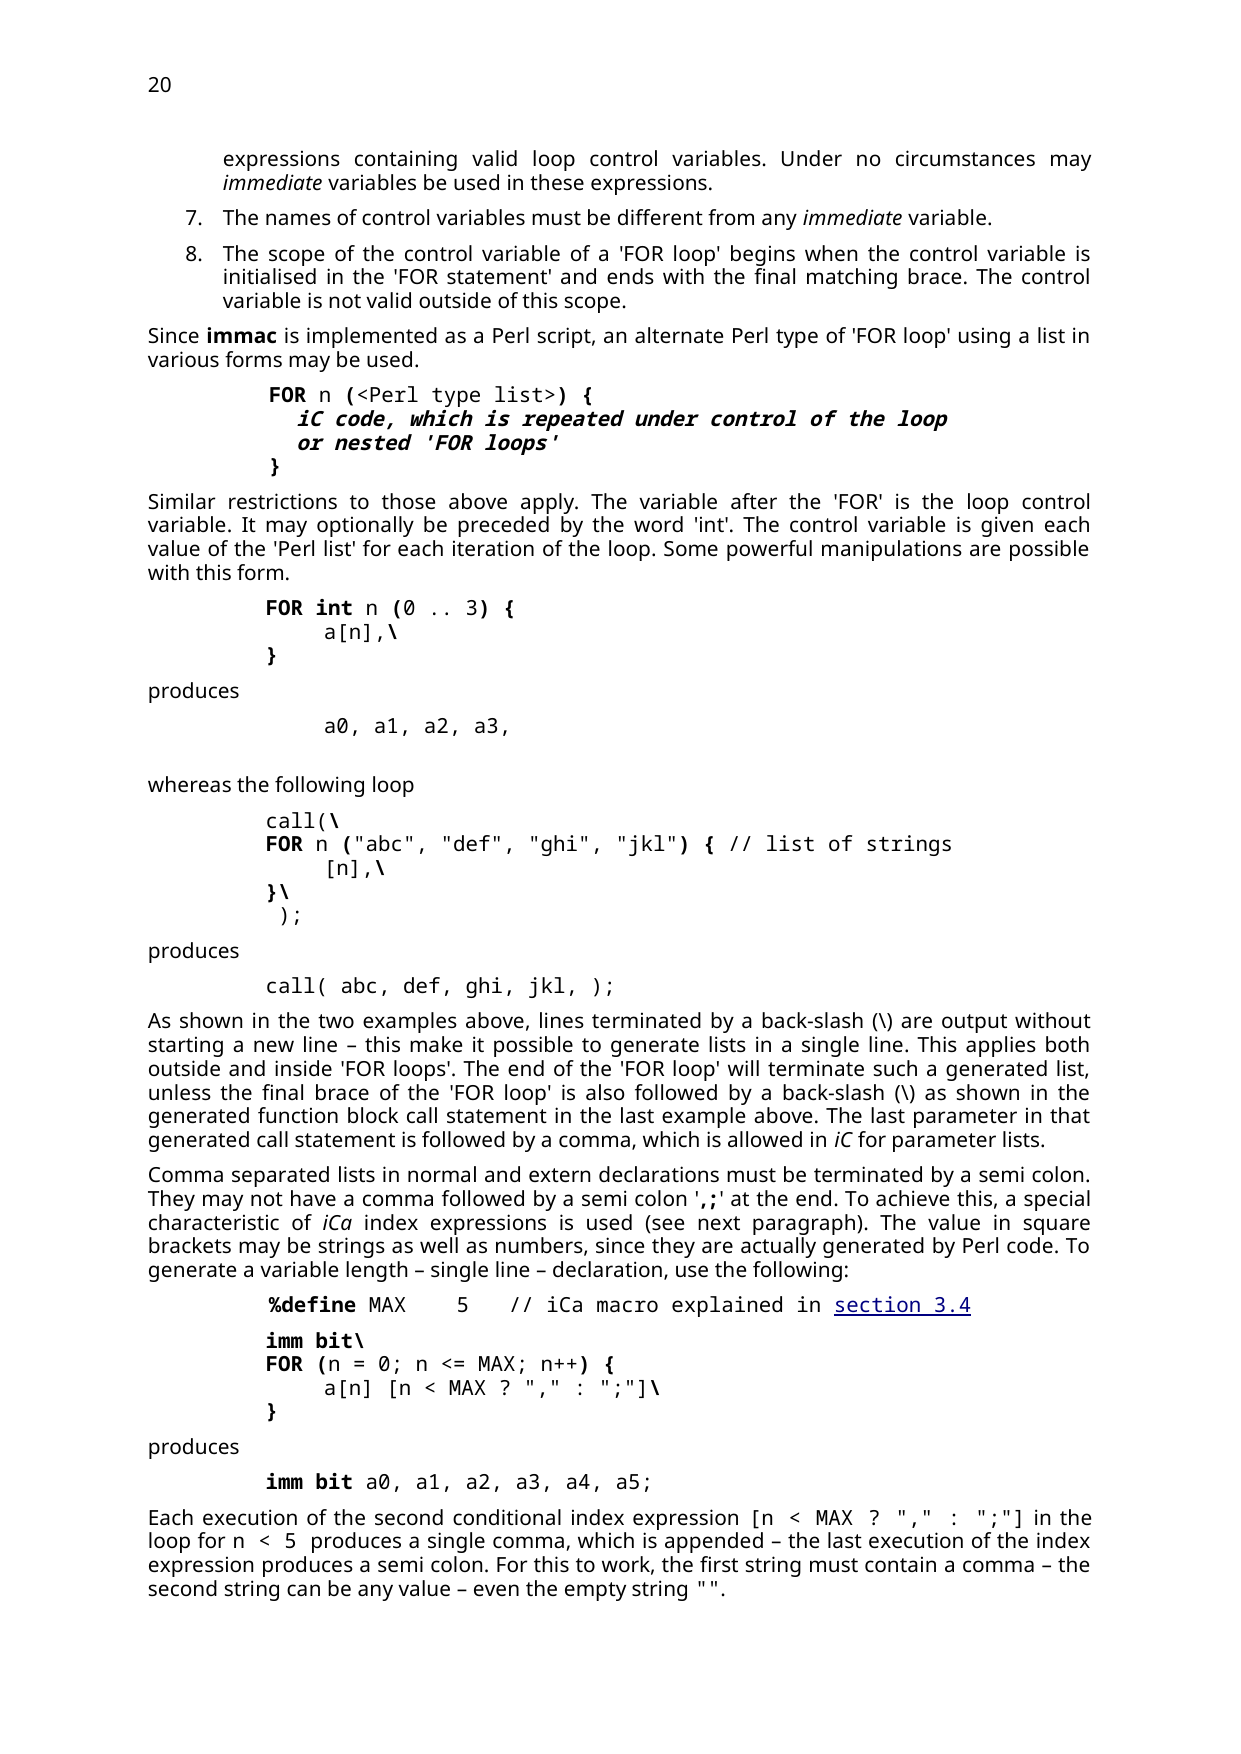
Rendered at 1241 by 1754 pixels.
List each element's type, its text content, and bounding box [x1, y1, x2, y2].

list expressions containing valid loop control variables. Under no circumstances may immediate variables be used in these expressions. [185, 148, 1092, 195]
text whereas the following loop [148, 774, 1092, 797]
list The scope of the control variable of a 'FOR loop' begins when the control variable is initialised in the 'FOR statement' and ends with the final matching brace. The control variable is not valid outside of this scope. [185, 242, 1092, 313]
text produces [148, 679, 1092, 703]
text Comma separated lists in normal and extern declarations must be terminated by a semi colon. They may not have a comma followed by a semi colon ',;' at the end. To achieve this, a special characteristic of iCa index expressions is used (see next paragraph). The value in square brackets may be strings as well as numbers, since they are actually generated by Perl code. To generate a variable length – single line – declaration, use the following: [148, 1164, 1092, 1282]
text imm bit a0, a1, a2, a3, a4, a5; [265, 1471, 1092, 1494]
text call(\ FOR n ("abc", "def", "ghi", "jkl") { // list of strings [n],\ }\ ); [265, 809, 1092, 927]
text imm bit\ FOR (n = 0; n <= MAX; n++) { a[n] [n < MAX ? "," : ";"]\ } [265, 1329, 1092, 1424]
list The names of control variables must be different from any immediate variable. [185, 207, 1092, 230]
text FOR int n (0 .. 3) { a[n],\ } [265, 597, 1092, 668]
text a0, a1, a2, a3, [265, 715, 1092, 762]
text FOR n (<Perl type list>) { iC code, which is repeated under control of the loop or nested 'FOR loops' } [268, 384, 1092, 478]
text Similar restrictions to those above apply. The variable after the 'FOR' is the loop control variable. It may optionally be preceded by the word 'int'. The control variable is given each value of the 'Perl list' for each iteration of the loop. Some powerful manipulations are possible with this form. [148, 490, 1092, 585]
text As shown in the two examples above, lines terminated by a back-slash (\) are output without starting a new line – this make it possible to generate lists in a single line. This applies both outside and inside 'FOR loops'. The end of the 'FOR loop' will terminate such a generated list, unless the final brace of the 'FOR loop' is also followed by a back-slash (\) as shown in the generated function block call statement in the last example above. The last parameter in that generated call statement is followed by a comma, which is allowed in iC for parameter lists. [148, 1010, 1092, 1152]
text call( abc, def, ghi, jkl, ); [265, 975, 1092, 998]
text Each execution of the second conditional index expression [n < MAX ? "," : ";"] in the loop for n < 5 produces a single comma, which is appended – the last execution of the index expression produces a semi colon. For this to work, the first string must contain a comma – the second string can be any value – even the empty string "". [148, 1506, 1092, 1601]
text produces [148, 1436, 1092, 1459]
text produces [148, 939, 1092, 963]
text %define MAX 5 // iCa macro explained in section 3.4 [268, 1294, 1092, 1317]
text Since immac is implemented as a Perl script, an alternate Perl type of 'FOR loop' using a list in various forms may be used. [148, 325, 1092, 372]
